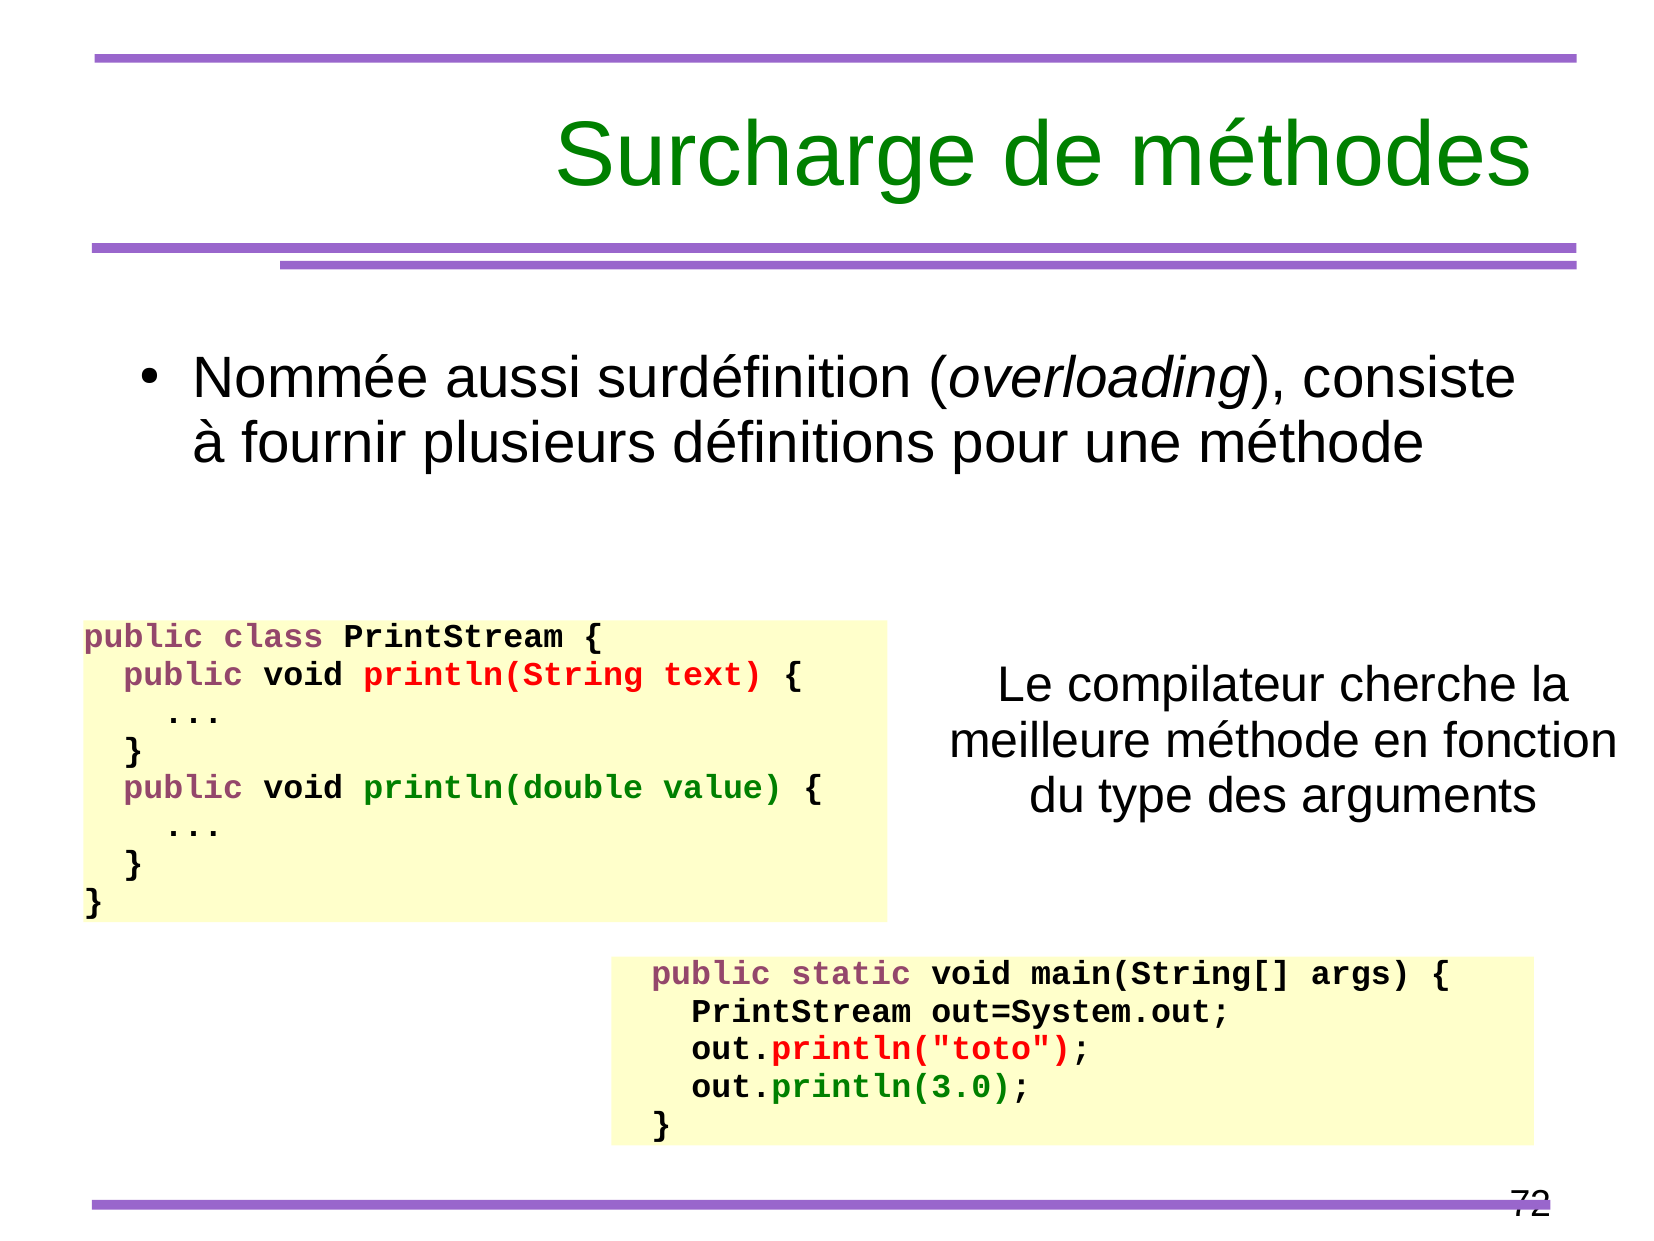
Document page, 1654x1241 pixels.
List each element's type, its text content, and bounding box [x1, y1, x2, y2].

text_box public class PrintStream { public void println(String text) { ... } public void println(double value) { ... } } [83, 620, 888, 923]
title Surcharge de méthodes [121, 49, 1534, 257]
list Nommée aussi surdéfinition (overloading), consiste à fournir plusieurs définitions pour une méthode [121, 344, 1534, 1127]
text_box public static void main(String[] args) { PrintStream out=System.out; out.println("toto"); out.println(3.0); } [611, 956, 1534, 1146]
text_box Le compilateur cherche la meilleure méthode en fonction du type des arguments [949, 656, 1620, 826]
